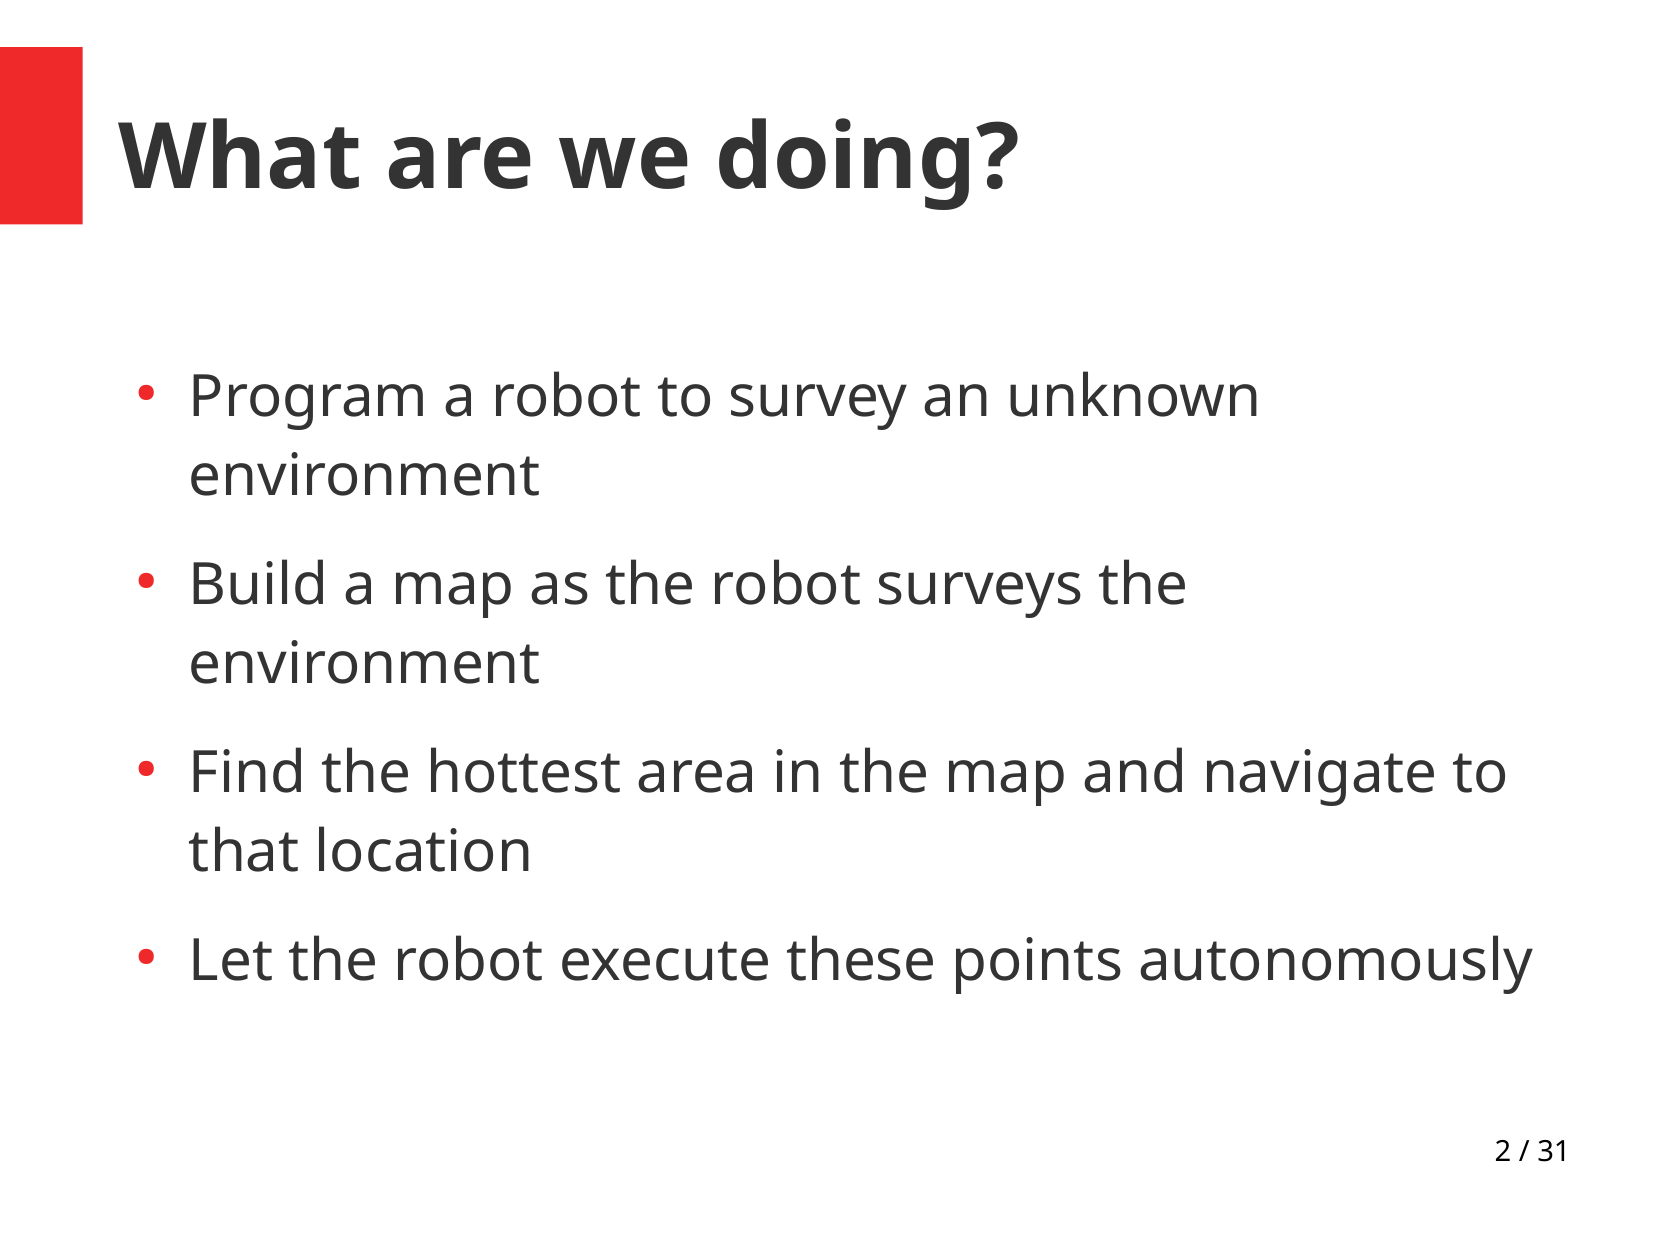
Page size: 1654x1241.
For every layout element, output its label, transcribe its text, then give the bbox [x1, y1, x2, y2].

title What are we doing? [118, 49, 1571, 257]
list Program a robot to survey an unknown environment Build a map as the robot surveys the environment Find the hottest area in the map and navigate to that location Let the robot execute these points autonomously [118, 354, 1536, 1074]
